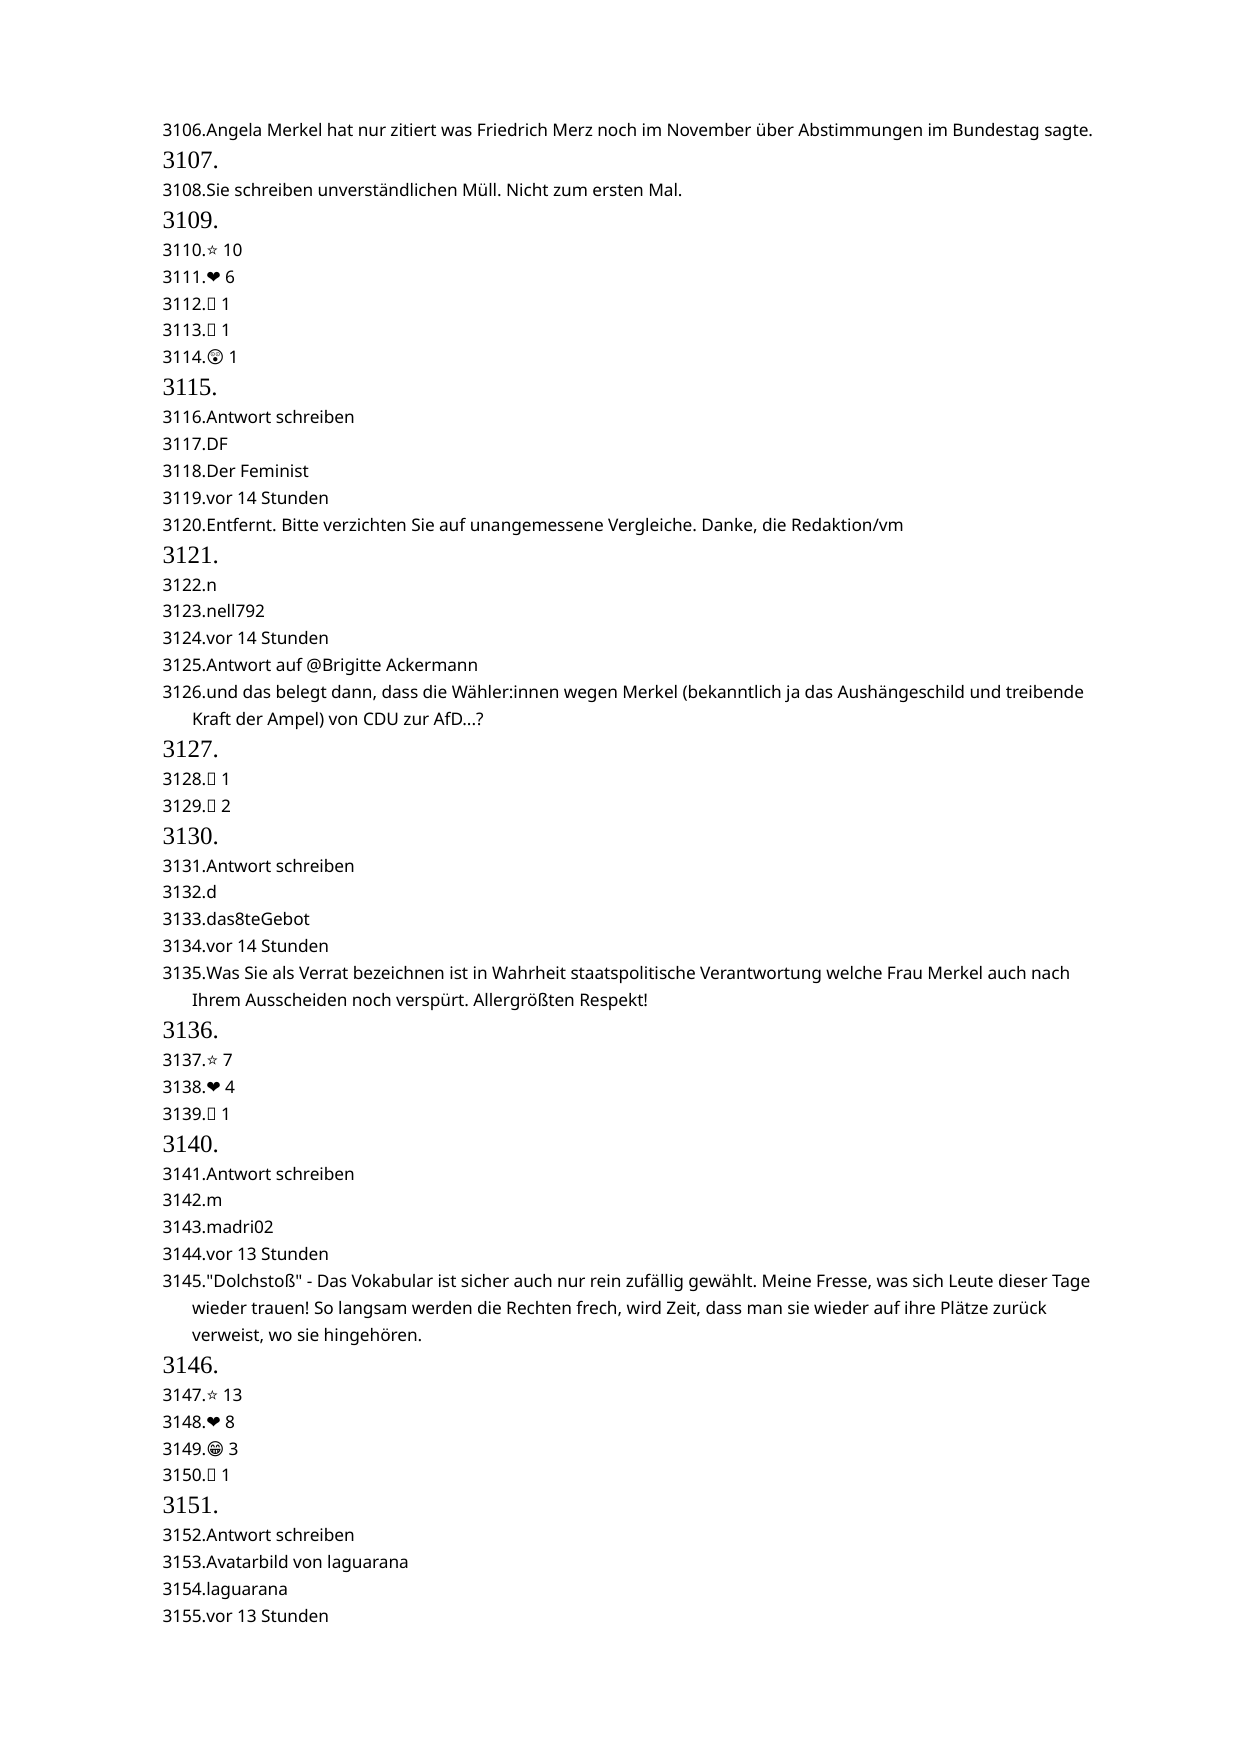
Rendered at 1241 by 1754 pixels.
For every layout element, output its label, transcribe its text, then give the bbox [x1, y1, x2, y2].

list 😁 3 [162, 1437, 1122, 1460]
list und das belegt dann, dass die Wähler:innen wegen Merkel (bekanntlich ja das Aushängeschild und treibende Kraft der Ampel) von CDU zur AfD...? [162, 680, 1122, 731]
list 😲 1 [162, 345, 1122, 369]
list ❤️ 6 [162, 265, 1122, 288]
list vor 14 Stunden [162, 486, 1122, 509]
list n [162, 573, 1122, 596]
list Antwort schreiben [162, 854, 1122, 877]
list das8teGebot [162, 907, 1122, 931]
list ⭐️ 7 [162, 1048, 1122, 1071]
list vor 13 Stunden [162, 1242, 1122, 1266]
list Antwort schreiben [162, 405, 1122, 429]
list nell792 [162, 599, 1122, 623]
list ⭐️ 10 [162, 238, 1122, 261]
list ⭐️ 13 [162, 1383, 1122, 1406]
list Was Sie als Verrat bezeichnen ist in Wahrheit staatspolitische Verantwortung welche Frau Merkel auch nach Ihrem Ausscheiden noch verspürt. Allergrößten Respekt! [162, 961, 1122, 1012]
list 🤨 1 [162, 318, 1122, 342]
list Antwort schreiben [162, 1523, 1122, 1547]
list Antwort schreiben [162, 1162, 1122, 1185]
list vor 14 Stunden [162, 934, 1122, 958]
list 🙁 1 [162, 1463, 1122, 1487]
list vor 13 Stunden [162, 1604, 1122, 1627]
list Avatarbild von laguarana [162, 1550, 1122, 1574]
list Der Feminist [162, 459, 1122, 482]
list 🤨 2 [162, 794, 1122, 817]
list Entfernt. Bitte verzichten Sie auf unangemessene Vergleiche. Danke, die Redaktion/vm [162, 513, 1122, 536]
list "Dolchstoß" - Das Vokabular ist sicher auch nur rein zufällig gewählt. Meine Fresse, was sich Leute dieser Tage wieder trauen! So langsam werden die Rechten frech, wird Zeit, dass man sie wieder auf ihre Plätze zurück verweist, wo sie hingehören. [162, 1269, 1122, 1346]
list madri02 [162, 1215, 1122, 1239]
list vor 14 Stunden [162, 626, 1122, 650]
list Sie schreiben unverständlichen Müll. Nicht zum ersten Mal. [162, 178, 1122, 201]
list 🙁 1 [162, 767, 1122, 790]
list Antwort auf @Brigitte Ackermann [162, 653, 1122, 677]
list laguarana [162, 1577, 1122, 1601]
list ❤️ 4 [162, 1075, 1122, 1098]
list m [162, 1188, 1122, 1212]
list Angela Merkel hat nur zitiert was Friedrich Merz noch im November über Abstimmungen im Bundestag sagte. [162, 118, 1122, 142]
list 🙁 1 [162, 292, 1122, 315]
list 🙁 1 [162, 1102, 1122, 1125]
list d [162, 881, 1122, 904]
list DF [162, 432, 1122, 456]
list ❤️ 8 [162, 1410, 1122, 1433]
